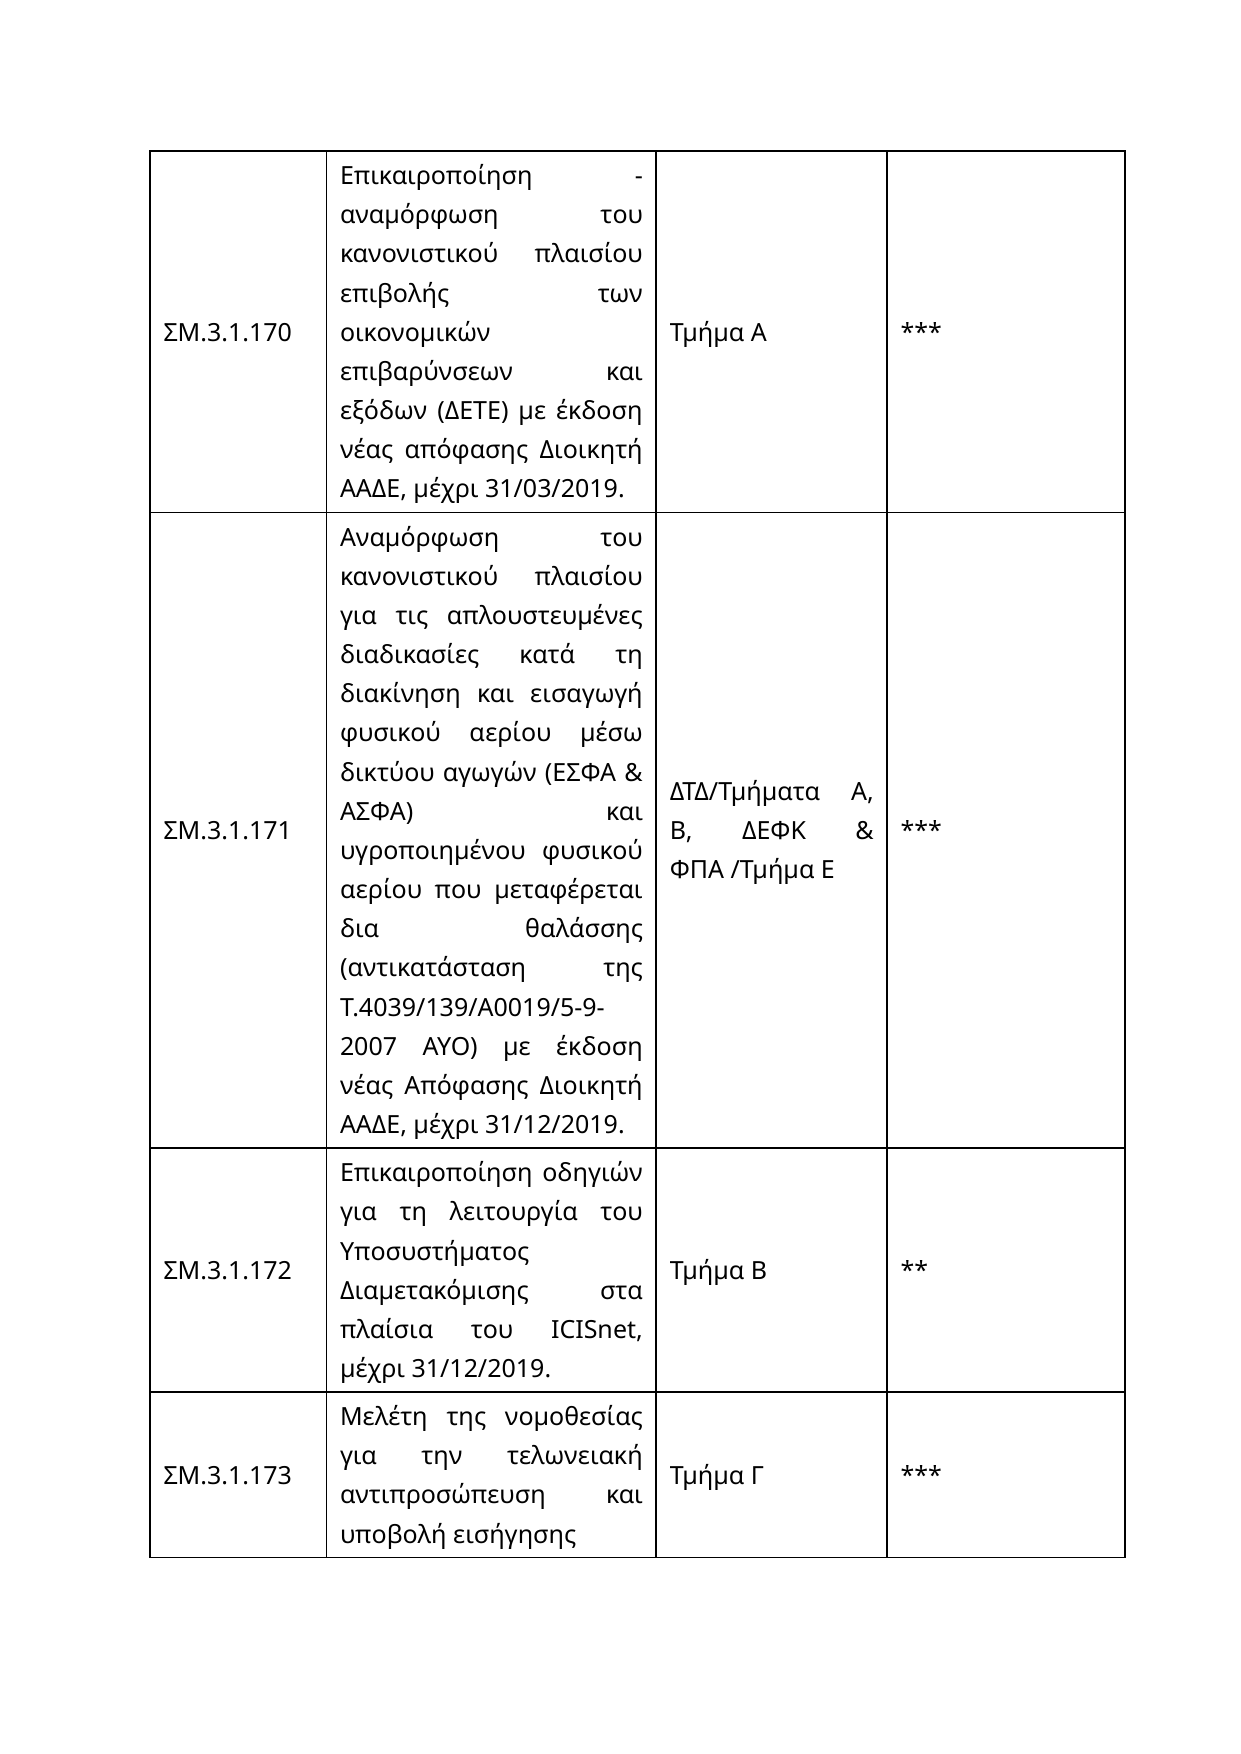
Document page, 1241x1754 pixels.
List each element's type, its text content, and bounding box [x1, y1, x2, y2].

table_cell Τμήμα Α [657, 152, 886, 511]
table_cell ΣΜ.3.1.171 [151, 513, 326, 1147]
table_cell Αναμόρφωση του κανονιστικού πλαισίου για τις απλουστευμένες διαδικασίες κατά τη διακίνηση και εισαγωγή φυσικού αερίου μέσω δικτύου αγωγών (ΕΣΦΑ & ΑΣΦΑ) και υγροποιημένου φυσικού αερίου που μεταφέρεται δια θαλάσσης (αντικατάσταση της T.4039/139/A0019/5-9-2007 ΑΥΟ) με έκδοση νέας Απόφασης Διοικητή ΑΑΔΕ, μέχρι 31/12/2019. [327, 513, 655, 1147]
table_cell Μελέτη της νομοθεσίας για την τελωνειακή αντιπροσώπευση και υποβολή εισήγησης [327, 1393, 655, 1557]
table_cell ΔΤΔ/Τμήματα A, Β, ΔΕΦΚ & ΦΠΑ /Τμήμα Ε [657, 513, 886, 1147]
table_cell *** [888, 1393, 1124, 1557]
table_cell ΣΜ.3.1.170 [151, 152, 326, 511]
table_cell ΣΜ.3.1.173 [151, 1393, 326, 1557]
table_cell *** [888, 513, 1124, 1147]
table_cell ** [888, 1149, 1124, 1391]
table_cell *** [888, 152, 1124, 511]
table_cell Επικαιροποίηση - αναμόρφωση του κανονιστικού πλαισίου επιβολής των οικονομικών επιβαρύνσεων και εξόδων (ΔΕΤΕ) με έκδοση νέας απόφασης Διοικητή ΑΑΔΕ, μέχρι 31/03/2019. [327, 152, 655, 511]
table_cell Επικαιροποίηση οδηγιών για τη λειτουργία του Υποσυστήματος Διαμετακόμισης στα πλαίσια του ICISnet, μέχρι 31/12/2019. [327, 1149, 655, 1391]
table_cell Τμήμα Β [657, 1149, 886, 1391]
table_cell ΣΜ.3.1.172 [151, 1149, 326, 1391]
table_cell Τμήμα Γ [657, 1393, 886, 1557]
